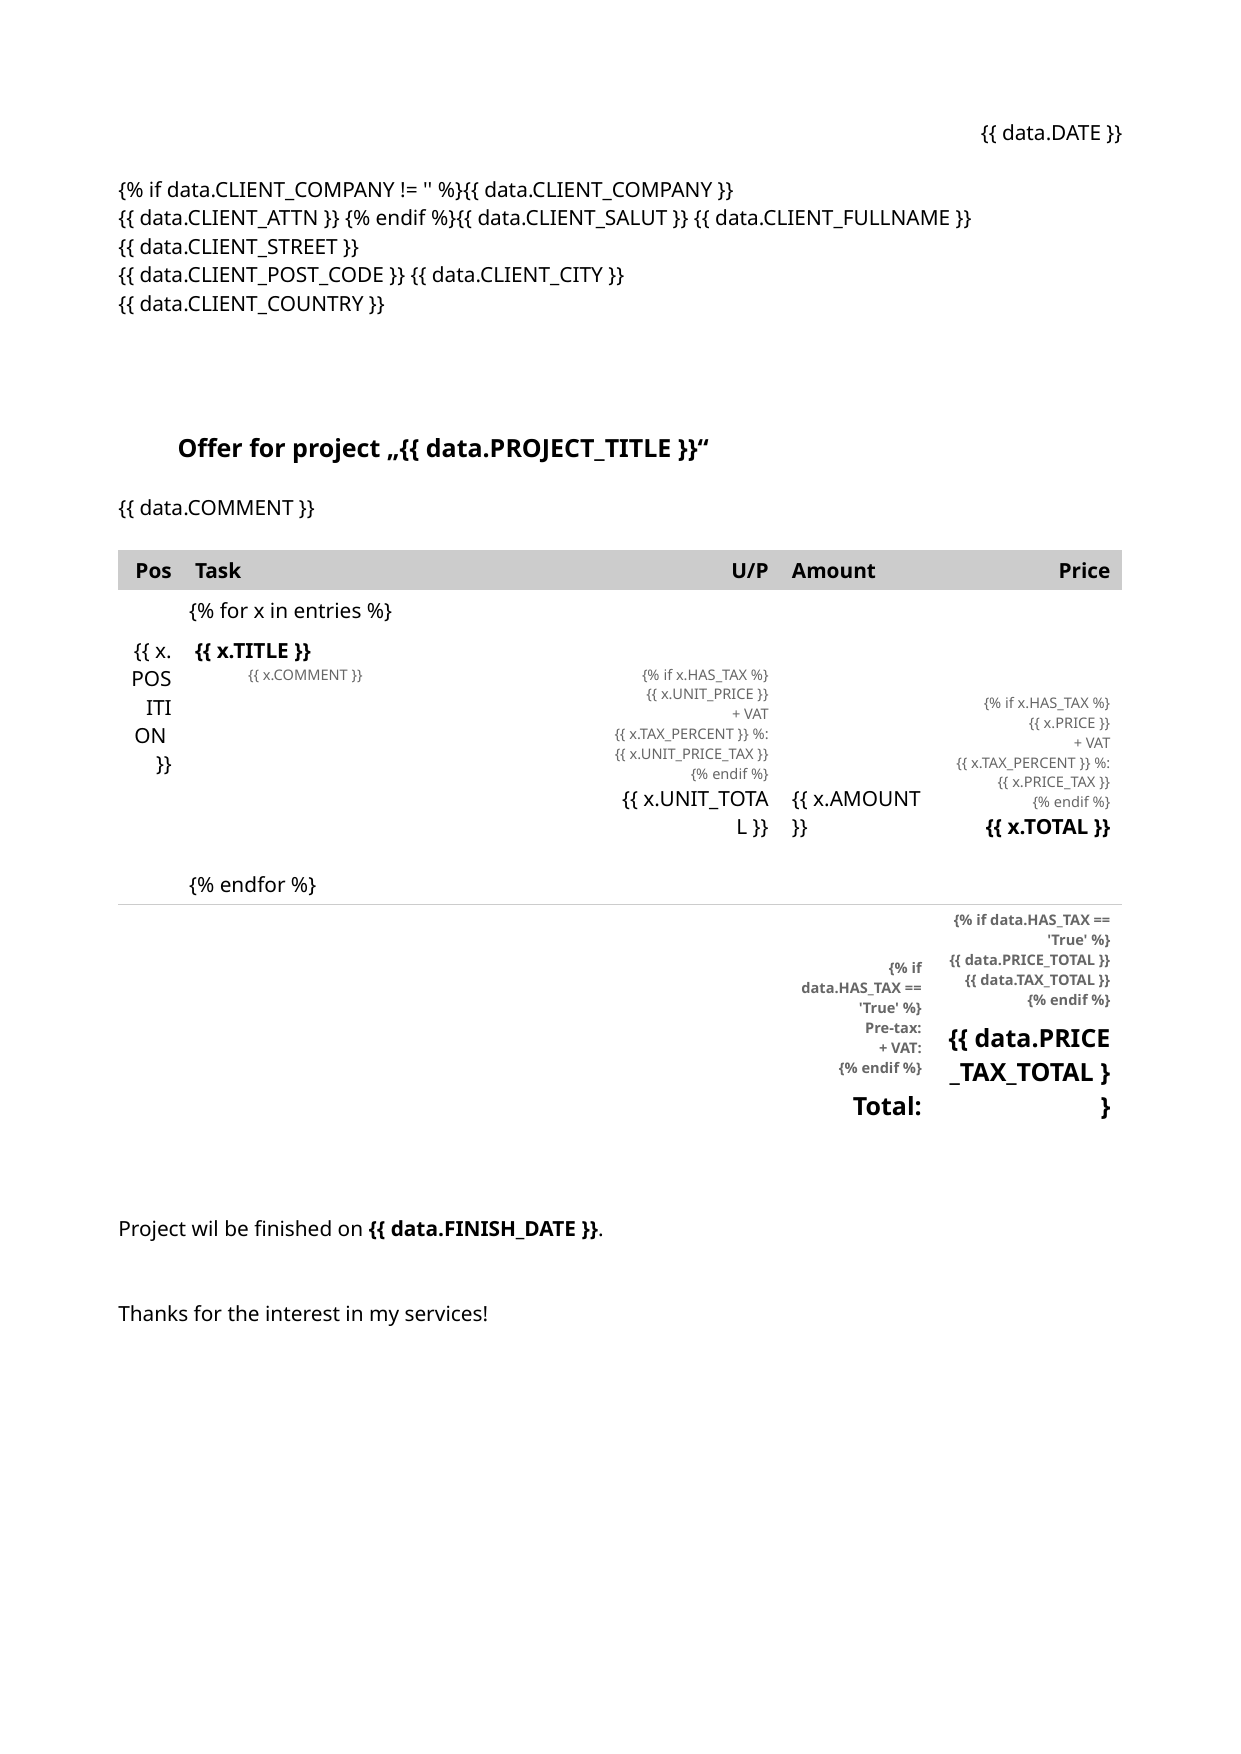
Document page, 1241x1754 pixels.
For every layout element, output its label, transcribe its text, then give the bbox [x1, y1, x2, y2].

table_cell {% for x in entries %} [183, 590, 1122, 630]
text {{ data.CLIENT_ATTN }} {% endif %}{{ data.CLIENT_SALUT }} {{ data.CLIENT_FULLNAME }} [118, 203, 1122, 232]
table_header Task [183, 550, 602, 590]
text {{ data.DATE }} [118, 118, 1122, 147]
table_header Pos [118, 550, 183, 590]
table_cell {% endfor %} [183, 864, 1122, 904]
table_cell [118, 864, 183, 904]
text Project wil be finished on {{ data.FINISH_DATE }}. [118, 1214, 1122, 1243]
table_cell {% if x.HAS_TAX %} {{ x.UNIT_PRICE }} + VAT {{ x.TAX_PERCENT }} %: {{ x.UNIT_PRICE_TAX }} {% endif %} {{ x.UNIT_TOTAL }} [602, 630, 780, 864]
table_cell {% if data.HAS_TAX == 'True' %} Pre-tax: + VAT: {% endif %} Total: [780, 905, 933, 1129]
table_cell [602, 905, 780, 1129]
table_header U/P [602, 550, 780, 590]
table_cell {{ x.AMOUNT }} [780, 630, 933, 864]
table_cell {% if x.HAS_TAX %} {{ x.PRICE }} + VAT {{ x.TAX_PERCENT }} %: {{ x.PRICE_TAX }} {% endif %} {{ x.TOTAL }} [933, 630, 1122, 864]
table_cell {{ x.TITLE }} {{ x.COMMENT }} [183, 630, 602, 864]
table_cell {% if data.HAS_TAX == 'True' %} {{ data.PRICE_TOTAL }} {{ data.TAX_TOTAL }} {% endif %} {{ data.PRICE_TAX_TOTAL }} [933, 905, 1122, 1129]
text Offer for project „{{ data.PROJECT_TITLE }}“ [177, 431, 1063, 465]
text {{ data.CLIENT_POST_CODE }} {{ data.CLIENT_CITY }} [118, 260, 1122, 289]
text {% if data.CLIENT_COMPANY != '' %}{{ data.CLIENT_COMPANY }} [118, 175, 1122, 203]
table_cell [183, 905, 602, 1129]
text Thanks for the interest in my services! [118, 1299, 1122, 1328]
table_header Amount [780, 550, 933, 590]
table_cell [118, 590, 183, 630]
text {{ data.CLIENT_COUNTRY }} [118, 289, 1122, 317]
table_cell [118, 905, 183, 1129]
table_header Price [933, 550, 1122, 590]
text {{ data.COMMENT }} [118, 493, 1122, 522]
table_cell {{ x.POSITION }} [118, 630, 183, 864]
text {{ data.CLIENT_STREET }} [118, 232, 1122, 260]
